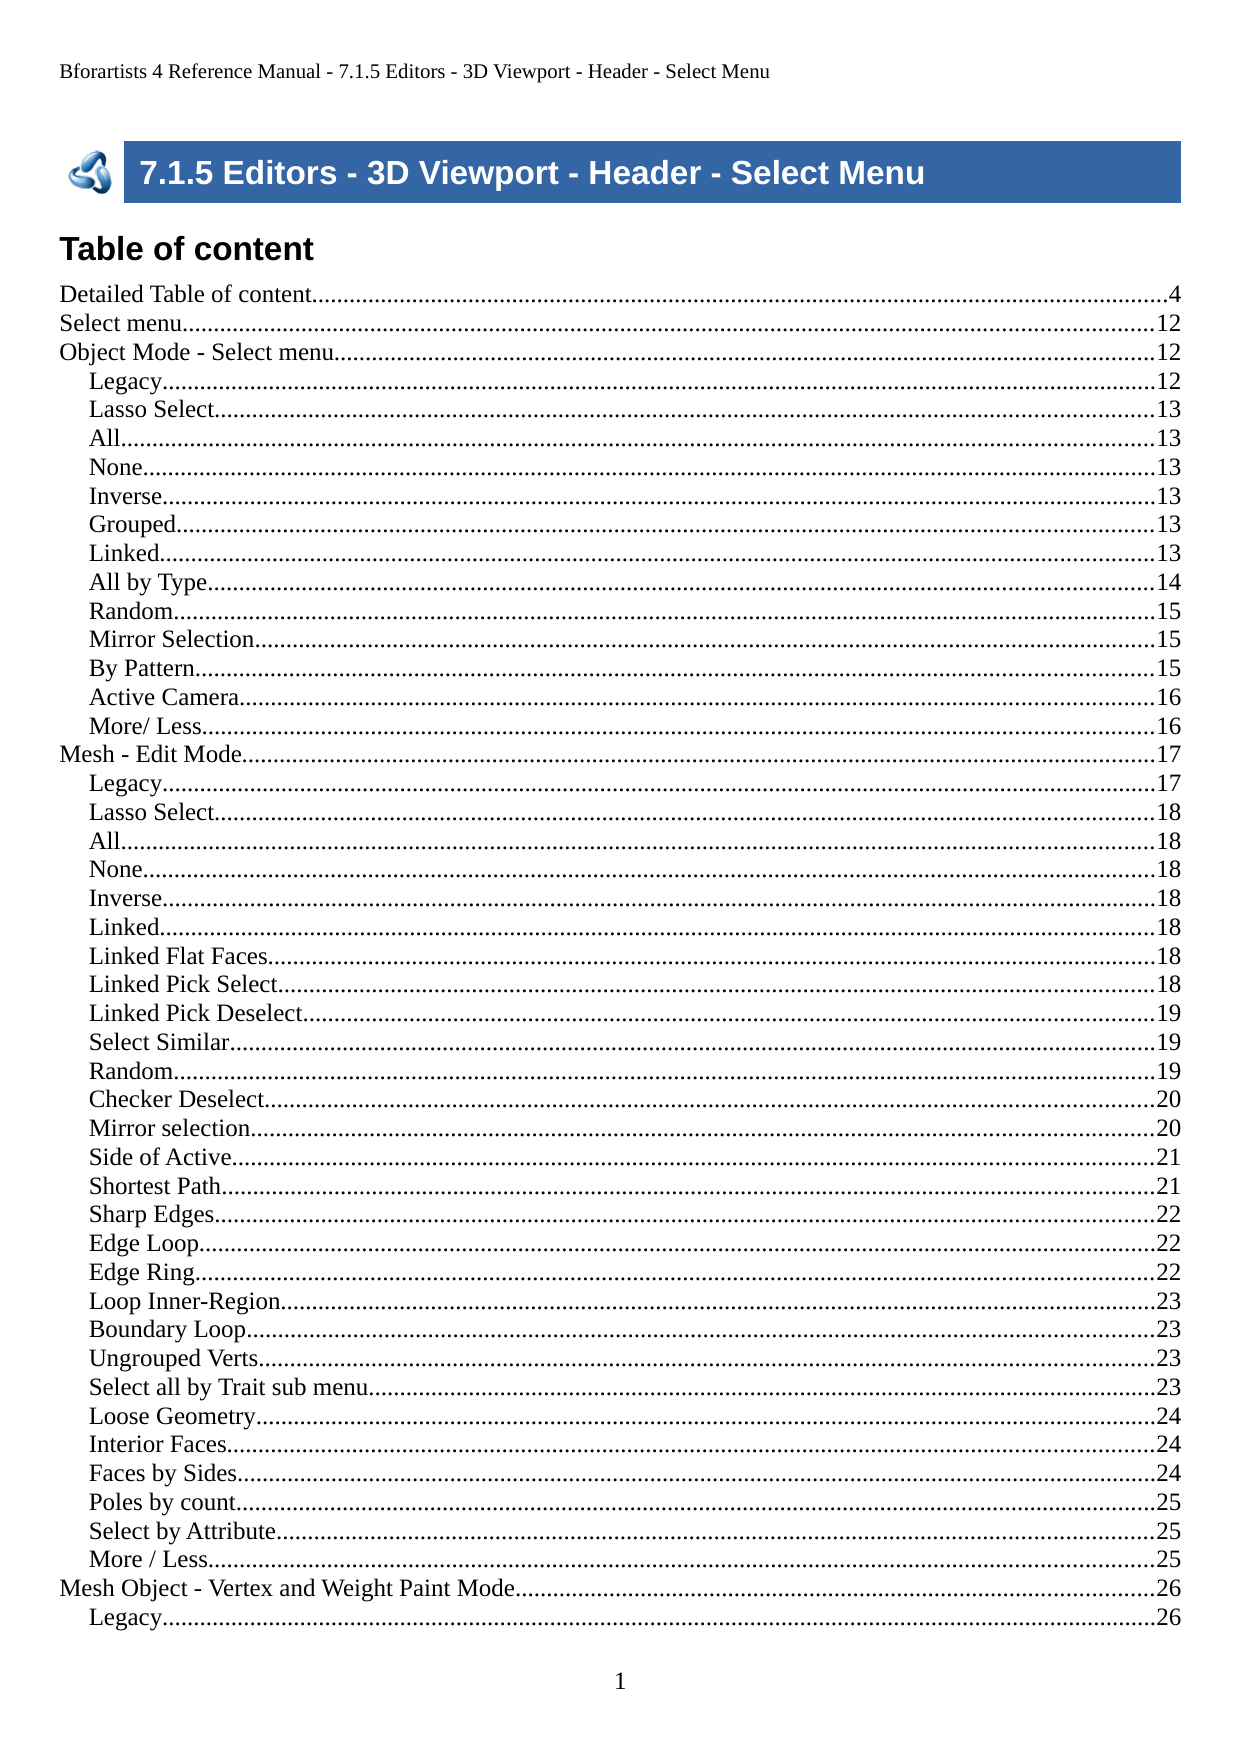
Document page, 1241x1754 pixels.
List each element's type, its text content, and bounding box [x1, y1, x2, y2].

text Grouped 13 [88, 509, 1181, 538]
text Legacy 26 [88, 1602, 1181, 1631]
text Loose Geometry 24 [88, 1401, 1181, 1429]
subtitle Table of content [59, 228, 1181, 267]
text All by Type 14 [88, 567, 1181, 596]
text Detailed Table of content 4 [59, 279, 1181, 308]
text Random 15 [88, 596, 1181, 624]
text Mirror selection 20 [88, 1113, 1181, 1142]
text Mesh - Edit Mode 17 [59, 739, 1181, 768]
text Linked Flat Faces 18 [88, 941, 1181, 969]
text More / Less 25 [88, 1544, 1181, 1573]
text Mirror Selection 15 [88, 624, 1181, 653]
text Active Camera 16 [88, 682, 1181, 711]
text Loop Inner-Region 23 [88, 1286, 1181, 1314]
text Sharp Edges 22 [88, 1199, 1181, 1228]
text Linked Pick Deselect 19 [88, 998, 1181, 1027]
text Poles by count 25 [88, 1487, 1181, 1516]
text Select menu 12 [59, 308, 1181, 337]
text Mesh Object - Vertex and Weight Paint Mode 26 [59, 1573, 1181, 1602]
text More/ Less 16 [88, 711, 1181, 739]
text Linked 18 [88, 912, 1181, 941]
text Inverse 18 [88, 883, 1181, 912]
picture [65, 147, 114, 197]
text Inverse 13 [88, 481, 1181, 509]
text Boundary Loop 23 [88, 1314, 1181, 1343]
text Select all by Trait sub menu 23 [88, 1372, 1181, 1401]
text Side of Active 21 [88, 1142, 1181, 1171]
table_header 7.1.5 Editors - 3D Viewport - Header - Select Menu [124, 141, 1181, 203]
text Select by Attribute 25 [88, 1516, 1181, 1544]
text Checker Deselect 20 [88, 1084, 1181, 1113]
text Linked Pick Select 18 [88, 969, 1181, 998]
text Lasso Select 13 [88, 394, 1181, 423]
text Linked 13 [88, 538, 1181, 567]
text Random 19 [88, 1056, 1181, 1084]
text None 13 [88, 452, 1181, 481]
text Interior Faces 24 [88, 1429, 1181, 1458]
text Legacy 12 [88, 366, 1181, 394]
text Object Mode - Select menu 12 [59, 337, 1181, 366]
table_header [59, 141, 124, 203]
text By Pattern 15 [88, 653, 1181, 682]
text Legacy 17 [88, 768, 1181, 797]
text Select Similar 19 [88, 1027, 1181, 1056]
text Faces by Sides 24 [88, 1458, 1181, 1487]
text Shortest Path 21 [88, 1171, 1181, 1199]
text Ungrouped Verts 23 [88, 1343, 1181, 1372]
text All 13 [88, 423, 1181, 452]
text Edge Ring 22 [88, 1257, 1181, 1286]
text Edge Loop 22 [88, 1228, 1181, 1257]
text Lasso Select 18 [88, 797, 1181, 826]
text None 18 [88, 854, 1181, 883]
text All 18 [88, 826, 1181, 854]
